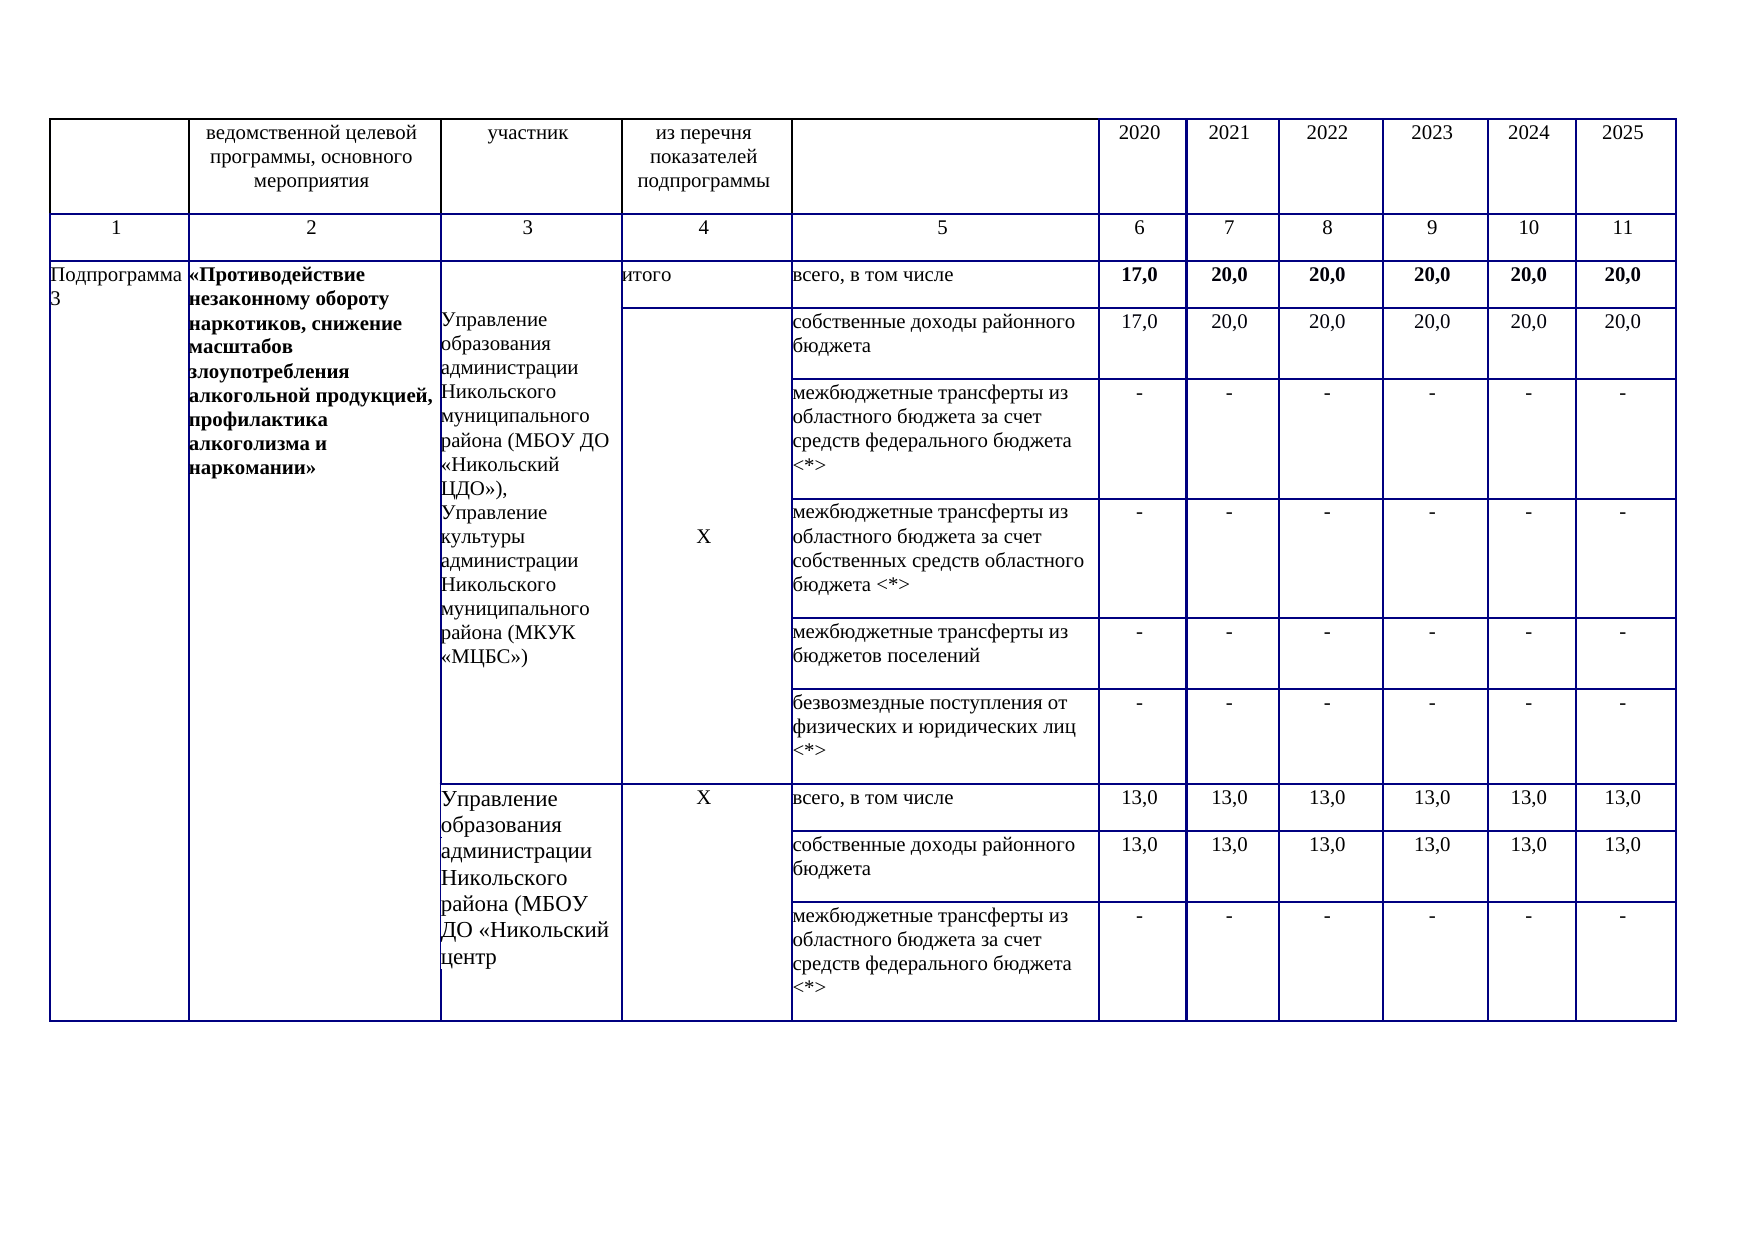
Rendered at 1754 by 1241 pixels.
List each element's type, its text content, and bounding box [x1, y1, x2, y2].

table_cell 13,0 [1280, 785, 1382, 830]
table_cell межбюджетные трансферты из областного бюджета за счет средств федерального бюджета <*> [793, 380, 1098, 497]
table_cell - [1188, 380, 1278, 497]
table_cell Управление образования администрации Никольского района (МБОУ ДО «Никольский центр [442, 785, 621, 1020]
table_cell - [1489, 619, 1575, 688]
table_cell 4 [623, 215, 791, 260]
table_header из перечня показателей подпрограммы [623, 120, 791, 213]
table_header ведомственной целевой программы, основного мероприятия [190, 120, 440, 213]
table_cell 13,0 [1577, 832, 1675, 901]
table_cell - [1577, 500, 1675, 617]
table_cell 20,0 [1384, 309, 1487, 378]
table_cell - [1384, 380, 1487, 497]
table_cell - [1489, 380, 1575, 497]
table_cell Х [623, 785, 791, 1020]
table_cell - [1100, 903, 1185, 1020]
table_cell - [1100, 690, 1185, 783]
table_cell 13,0 [1489, 832, 1575, 901]
table_cell 6 [1100, 215, 1185, 260]
table_cell - [1384, 500, 1487, 617]
table_cell 13,0 [1384, 785, 1487, 830]
table_cell 20,0 [1489, 262, 1575, 307]
table_cell 20,0 [1188, 309, 1278, 378]
table_cell 2 [190, 215, 440, 260]
table_cell - [1577, 380, 1675, 497]
table_cell 20,0 [1577, 262, 1675, 307]
table_cell 20,0 [1280, 309, 1382, 378]
table_cell 1 [51, 215, 188, 260]
table_cell 2022 [1280, 120, 1382, 213]
table_cell - [1384, 619, 1487, 688]
table_cell итого [623, 262, 791, 307]
table_cell «Противодействие незаконному обороту наркотиков, снижение масштабов злоупотребления алкогольной продукцией, профилактика алкоголизма и наркомании» [190, 262, 440, 1020]
table_cell 2025 [1577, 120, 1675, 213]
table_cell 20,0 [1280, 262, 1382, 307]
table_cell межбюджетные трансферты из областного бюджета за счет собственных средств областного бюджета <*> [793, 500, 1098, 617]
table_cell 2020 [1100, 120, 1185, 213]
table_cell - [1280, 619, 1382, 688]
table_header участник [442, 120, 621, 213]
table_cell - [1188, 500, 1278, 617]
table_cell 17,0 [1100, 309, 1185, 378]
table_cell Подпрограмма 3 [51, 262, 188, 1020]
table_cell 9 [1384, 215, 1487, 260]
table_cell - [1489, 690, 1575, 783]
table_cell собственные доходы районного бюджета [793, 832, 1098, 901]
table_cell - [1489, 500, 1575, 617]
table_cell - [1384, 690, 1487, 783]
table_cell 20,0 [1489, 309, 1575, 378]
table_cell 13,0 [1100, 832, 1185, 901]
table_cell 13,0 [1100, 785, 1185, 830]
table_cell - [1280, 690, 1382, 783]
table_cell 13,0 [1489, 785, 1575, 830]
table_cell 10 [1489, 215, 1575, 260]
table_cell собственные доходы районного бюджета [793, 309, 1098, 378]
table_cell 17,0 [1100, 262, 1185, 307]
table_cell 20,0 [1577, 309, 1675, 378]
table_cell - [1384, 903, 1487, 1020]
table_cell 13,0 [1188, 832, 1278, 901]
table_cell 13,0 [1577, 785, 1675, 830]
table_cell 7 [1188, 215, 1278, 260]
table_cell межбюджетные трансферты из областного бюджета за счет средств федерального бюджета <*> [793, 903, 1098, 1020]
table_cell 2024 [1489, 120, 1575, 213]
table_cell - [1280, 380, 1382, 497]
table_cell - [1100, 500, 1185, 617]
table_cell межбюджетные трансферты из бюджетов поселений [793, 619, 1098, 688]
table_cell 8 [1280, 215, 1382, 260]
table_cell - [1280, 903, 1382, 1020]
table_cell 2021 [1188, 120, 1278, 213]
table_cell 3 [442, 215, 621, 260]
table_cell Управление образования администрации Никольского муниципального района (МБОУ ДО «Никольский ЦДО»), Управление культуры администрации Никольского муниципального района (МКУК «МЦБС») [442, 262, 621, 783]
table_cell 13,0 [1280, 832, 1382, 901]
table_cell Х [623, 309, 791, 783]
table_cell 2023 [1384, 120, 1487, 213]
table_cell 11 [1577, 215, 1675, 260]
table_cell - [1577, 903, 1675, 1020]
table_cell - [1188, 903, 1278, 1020]
table_cell - [1188, 690, 1278, 783]
table_cell - [1577, 619, 1675, 688]
table_cell - [1100, 380, 1185, 497]
table_cell 20,0 [1188, 262, 1278, 307]
table_cell - [1100, 619, 1185, 688]
table_cell 5 [793, 215, 1098, 260]
table_cell всего, в том числе [793, 262, 1098, 307]
table_cell 20,0 [1384, 262, 1487, 307]
table_cell 13,0 [1384, 832, 1487, 901]
table_cell безвозмездные поступления от физических и юридических лиц <*> [793, 690, 1098, 783]
table_header [51, 120, 188, 213]
table_cell всего, в том числе [793, 785, 1098, 830]
table_header [793, 120, 1098, 213]
table_cell - [1188, 619, 1278, 688]
table_cell - [1489, 903, 1575, 1020]
table_cell 13,0 [1188, 785, 1278, 830]
table_cell - [1280, 500, 1382, 617]
table_cell - [1577, 690, 1675, 783]
